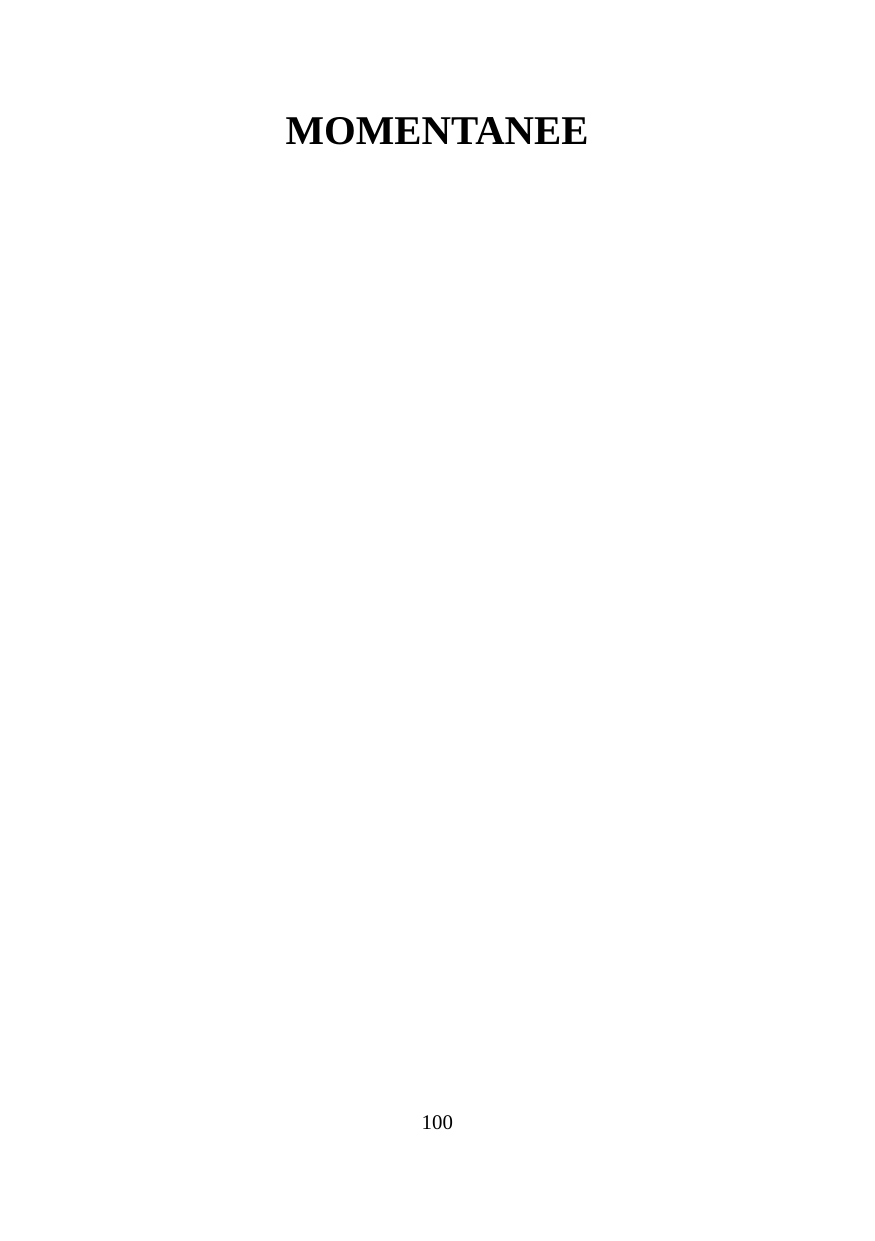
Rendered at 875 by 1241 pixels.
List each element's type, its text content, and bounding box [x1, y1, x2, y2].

subtitle MOMENTANEE [106, 106, 768, 153]
